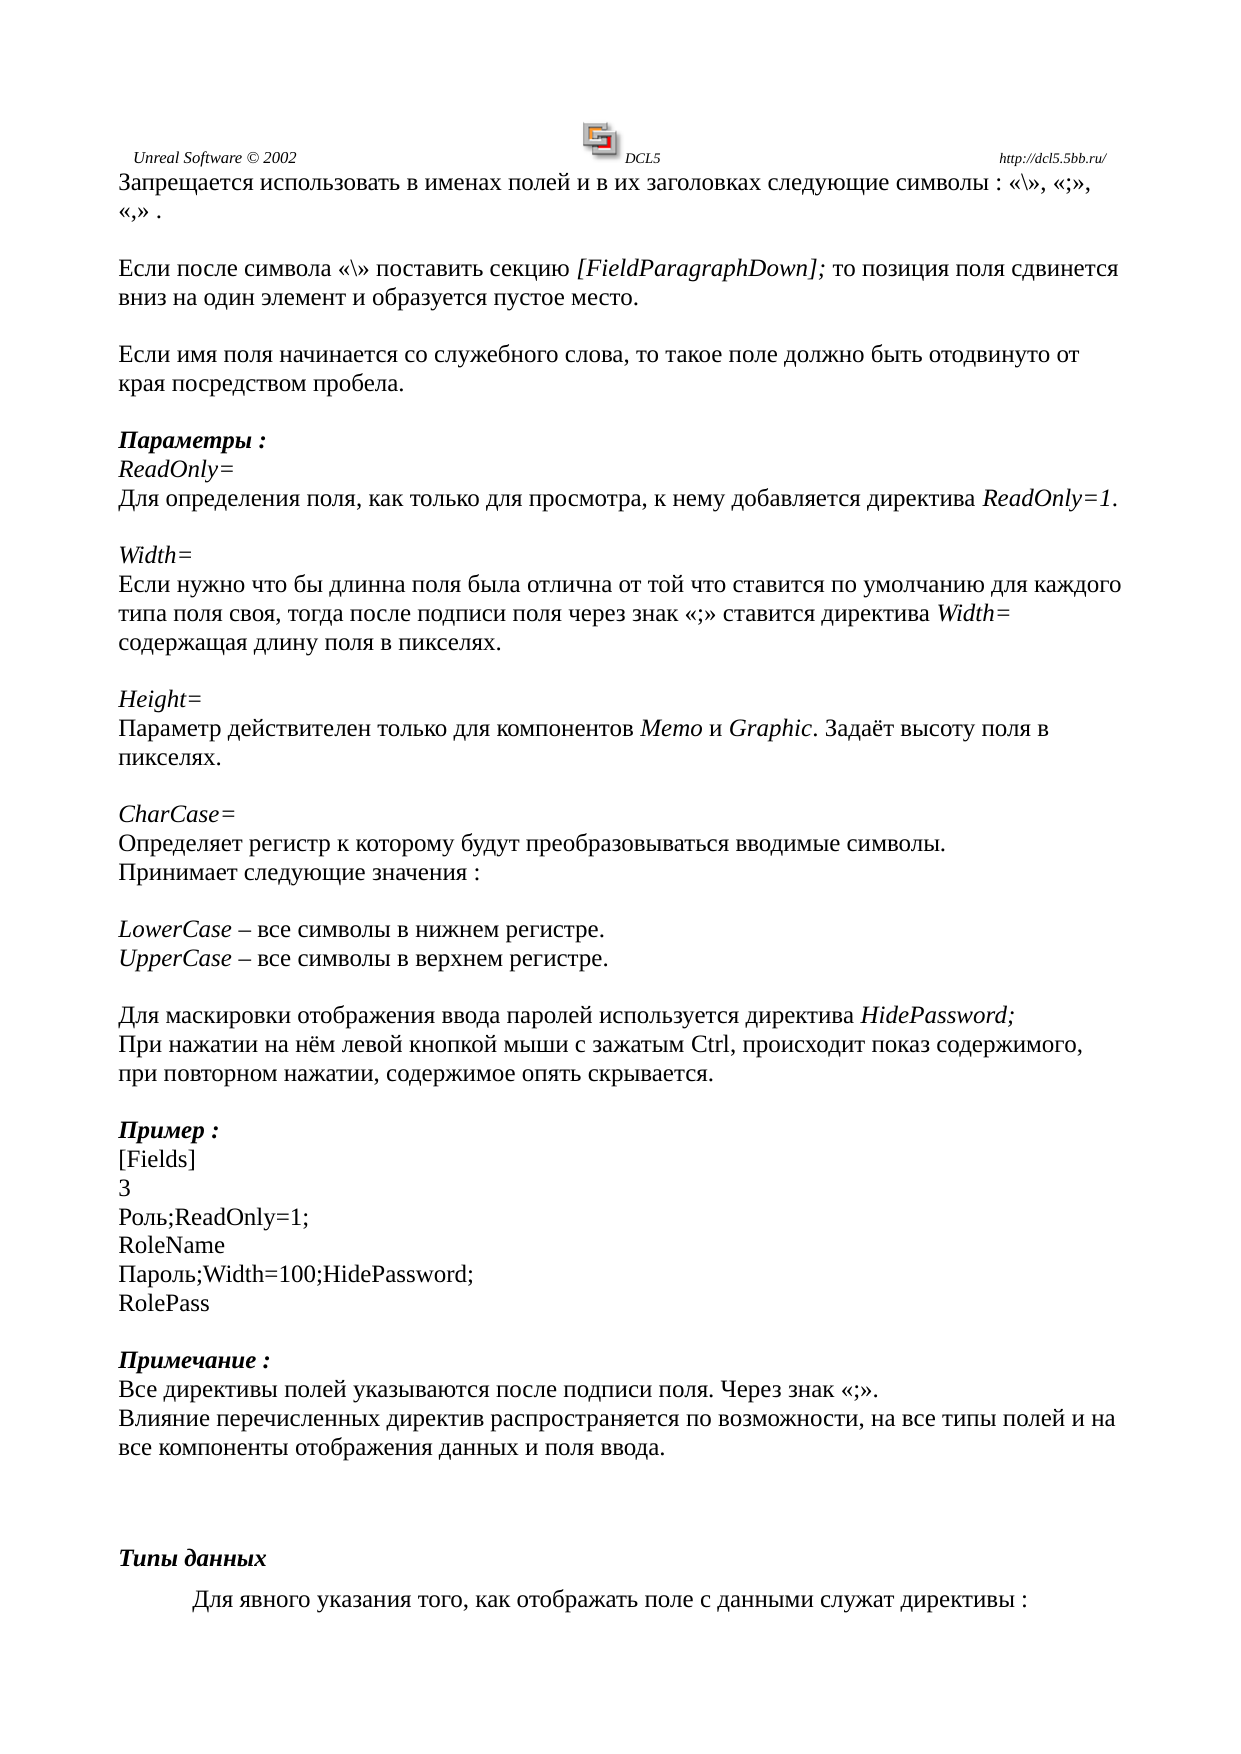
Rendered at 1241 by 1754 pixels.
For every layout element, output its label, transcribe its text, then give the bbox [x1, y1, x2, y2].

text CharCase= [118, 799, 1122, 828]
text Пример : [118, 1115, 1122, 1144]
text Параметр действителен только для компонентов Memo и Graphic. Задаёт высоту поля в пикселях. [118, 713, 1122, 770]
text Все директивы полей указываются после подписи поля. Через знак «;». [118, 1374, 1122, 1403]
text UpperCase – все символы в верхнем регистре. [118, 943, 1122, 972]
text RolePass [118, 1288, 1122, 1317]
text Параметры : [118, 425, 1122, 454]
text Определяет регистр к которому будут преобразовываться вводимые символы. [118, 828, 1122, 857]
text Для маскировки отображения ввода паролей используется директива HidePassword; [118, 1000, 1122, 1029]
text Height= [118, 684, 1122, 713]
text Роль;ReadOnly=1; [118, 1202, 1122, 1230]
text LowerCase – все символы в нижнем регистре. [118, 914, 1122, 943]
text Для определения поля, как только для просмотра, к нему добавляется директива ReadOnly=1. [118, 483, 1122, 512]
text Для явного указания того, как отображать поле с данными служат директивы : [118, 1584, 1122, 1613]
text Принимает следующие значения : [118, 857, 1122, 885]
text Влияние перечисленных директив распространяется по возможности, на все типы полей и на все компоненты отображения данных и поля ввода. [118, 1403, 1122, 1460]
picture [579, 118, 625, 164]
text Примечание : [118, 1345, 1122, 1374]
text Пароль;Width=100;HidePassword; [118, 1259, 1122, 1288]
text Если после символа «\» поставить секцию [FieldParagraphDown]; то позиция поля сдвинется вниз на один элемент и образуется пустое место. [118, 253, 1122, 310]
text [Fields] [118, 1144, 1122, 1173]
text Запрещается использовать в именах полей и в их заголовках следующие символы : «\», «;», «,» . [118, 167, 1122, 224]
text 3 [118, 1173, 1122, 1202]
text При нажатии на нём левой кнопкой мыши с зажатым Ctrl, происходит показ содержимого, при повторном нажатии, содержимое опять скрывается. [118, 1029, 1122, 1087]
text ReadOnly= [118, 454, 1122, 483]
text Если нужно что бы длинна поля была отлична от той что ставится по умолчанию для каждого типа поля своя, тогда после подписи поля через знак «;» ставится директива Width= содержащая длину поля в пикселях. [118, 569, 1122, 655]
text Width= [118, 540, 1122, 569]
text RoleName [118, 1230, 1122, 1259]
text Если имя поля начинается со служебного слова, то такое поле должно быть отодвинуто от края посредством пробела. [118, 339, 1122, 397]
subtitle Типы данных [118, 1543, 1122, 1572]
